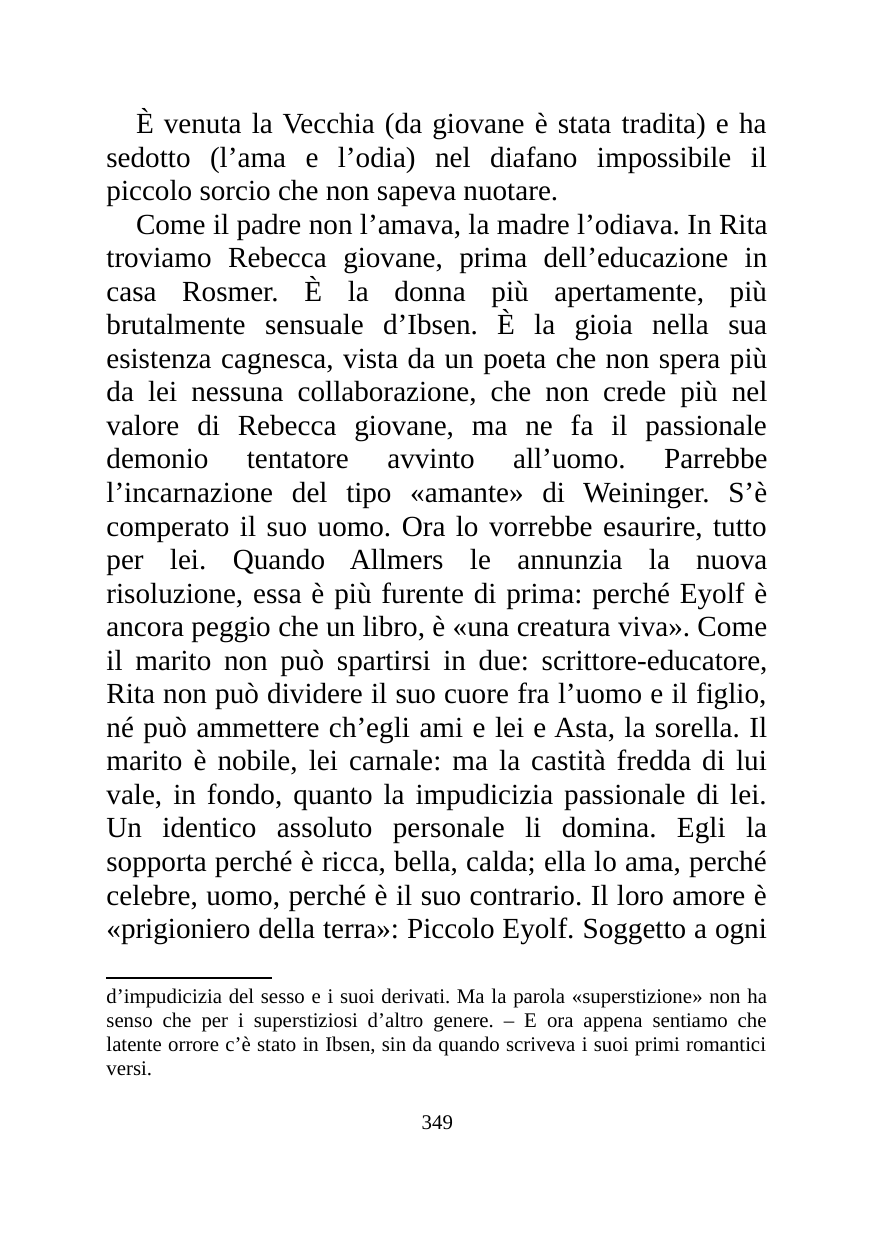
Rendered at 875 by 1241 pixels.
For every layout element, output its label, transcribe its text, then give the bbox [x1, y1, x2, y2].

text Come il padre non l’amava, la madre l’odiava. In Rita troviamo Rebecca giovane, prima dell’educazione in casa Rosmer. È la donna più apertamente, più brutalmente sensuale d’Ibsen. È la gioia nella sua esistenza cagnesca, vista da un poeta che non spera più da lei nessuna collaborazione, che non crede più nel valore di Rebecca giovane, ma ne fa il passionale demonio tentatore avvinto all’uomo. Parrebbe l’incarnazione del tipo «amante» di Weininger. S’è comperato il suo uomo. Ora lo vorrebbe esaurire, tutto per lei. Quando Allmers le annunzia la nuova risoluzione, essa è più furente di prima: perché Eyolf è ancora peggio che un libro, è «una creatura viva». Come il marito non può spartirsi in due: scrittore-educatore, Rita non può dividere il suo cuore fra l’uomo e il figlio, né può ammettere ch’egli ami e lei e Asta, la sorella. Il marito è nobile, lei carnale: ma la castità fredda di lui vale, in fondo, quanto la impudicizia passionale di lei. Un identico assoluto personale li domina. Egli la sopporta perché è ricca, bella, calda; ella lo ama, perché celebre, uomo, perché è il suo contrario. Il loro amore è «prigioniero della terra»: Piccolo Eyolf. Soggetto a ogni [106, 207, 768, 945]
text È venuta la Vecchia (da giovane è stata tradita) e ha sedotto (l’ama e l’odia) nel diafano impossibile il piccolo sorcio che non sapeva nuotare. [106, 106, 768, 207]
text d’impudicizia del sesso e i suoi derivati. Ma la parola «superstizione» non ha senso che per i superstiziosi d’altro genere. – E ora appena sentiamo che latente orrore c’è stato in Ibsen, sin da quando scriveva i suoi primi romantici versi. [106, 984, 768, 1080]
